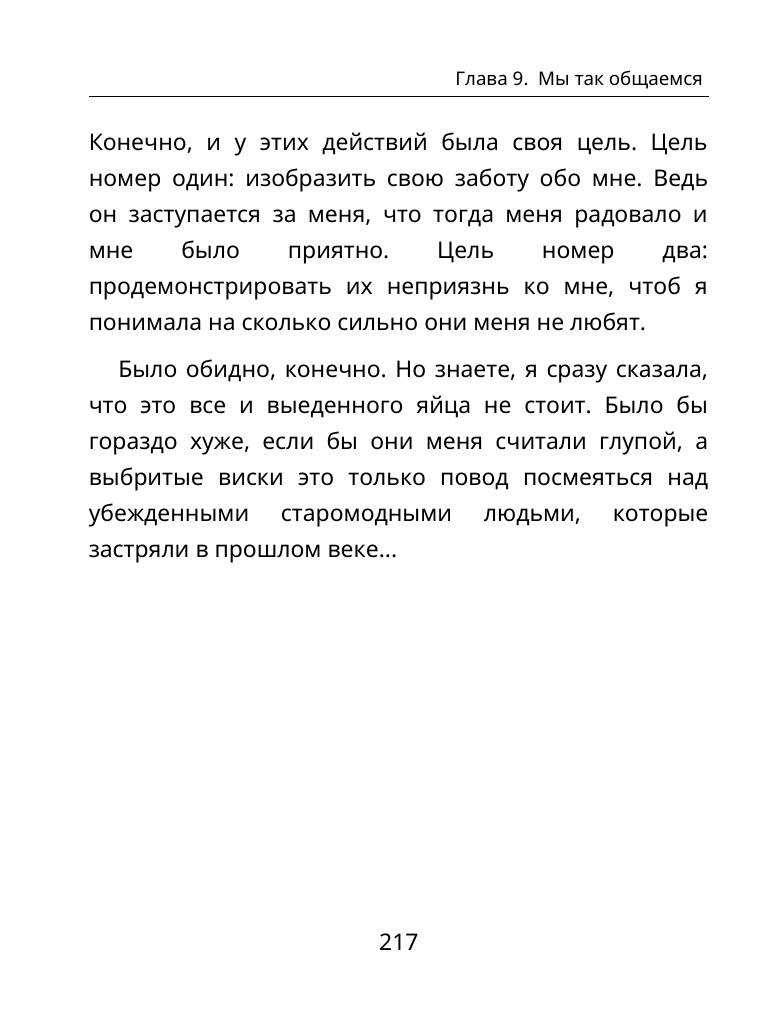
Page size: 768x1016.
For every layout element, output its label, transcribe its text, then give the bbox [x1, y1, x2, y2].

text Было обидно, конечно. Но знаете, я сразу сказала, что это все и выеденного яйца не стоит. Было бы гораздо хуже, если бы они меня считали глупой, а выбритые виски это только повод посмеяться над убежденными старомодными людьми, которые застряли в прошлом веке... [88, 353, 709, 564]
text Конечно, и у этих действий была своя цель. Цель номер один: изобразить свою заботу обо мне. Ведь он заступается за меня, что тогда меня радовало и мне было приятно. Цель номер два: продемонстрировать их неприязнь ко мне, чтоб я понимала на сколько сильно они меня не любят. [88, 126, 709, 337]
